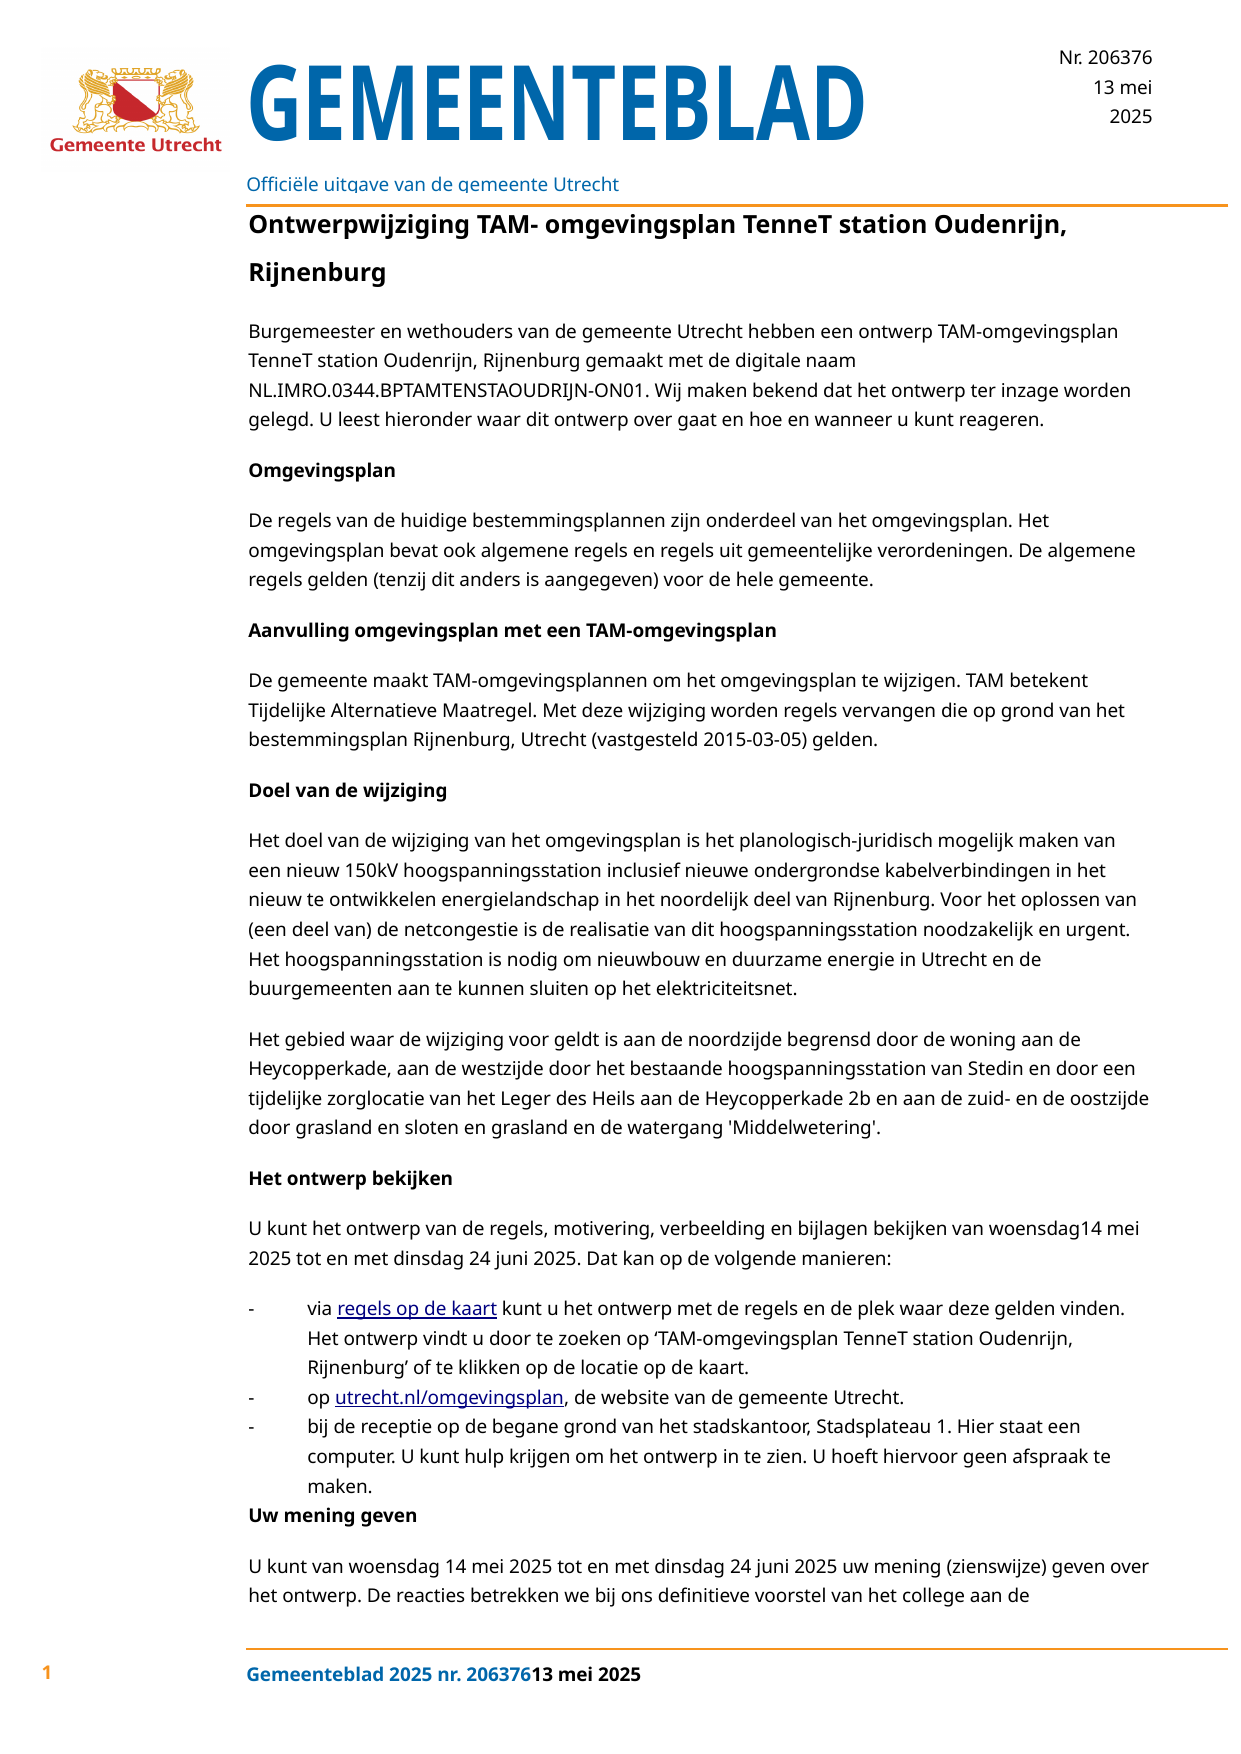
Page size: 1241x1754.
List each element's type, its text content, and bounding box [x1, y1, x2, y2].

text Omgevingsplan [248, 457, 1152, 483]
text Burgemeester en wethouders van de gemeente Utrecht hebben een ontwerp TAM-omgevingsplan TenneT station Oudenrijn, Rijnenburg gemaakt met de digitale naam NL.IMRO.0344.BPTAMTENSTAOUDRIJN-ON01. Wij maken bekend dat het ontwerp ter inzage worden gelegd. U leest hieronder waar dit ontwerp over gaat en hoe en wanneer u kunt reageren. [248, 318, 1152, 432]
text Het doel van de wijziging van het omgevingsplan is het planologisch-juridisch mogelijk maken van een nieuw 150kV hoogspanningsstation inclusief nieuwe ondergrondse kabelverbindingen in het nieuw te ontwikkelen energielandschap in het noordelijk deel van Rijnenburg. Voor het oplossen van (een deel van) de netcongestie is de realisatie van dit hoogspanningsstation noodzakelijk en urgent. Het hoogspanningsstation is nodig om nieuwbouw en duurzame energie in Utrecht en de buurgemeenten aan te kunnen sluiten op het elektriciteitsnet. [248, 827, 1152, 1001]
text Het ontwerp bekijken [248, 1165, 1152, 1191]
text Het gebied waar de wijziging voor geldt is aan de noordzijde begrensd door de woning aan de Heycopperkade, aan de westzijde door het bestaande hoogspanningsstation van Stedin en door een tijdelijke zorglocatie van het Leger des Heils aan de Heycopperkade 2b en aan de zuid- en de oostzijde door grasland en sloten en grasland en de watergang 'Middelwetering'. [248, 1026, 1152, 1140]
text U kunt van woensdag 14 mei 2025 tot en met dinsdag 24 juni 2025 uw mening (zienswijze) geven over het ontwerp. De reacties betrekken we bij ons definitieve voorstel van het college aan de [248, 1553, 1152, 1608]
text Uw mening geven [248, 1502, 1152, 1528]
text Doel van de wijziging [248, 777, 1152, 803]
picture [41, 47, 231, 172]
list bij de receptie op de begane grond van het stadskantoor, Stadsplateau 1. Hier staat een computer. U kunt hulp krijgen om het ontwerp in te zien. U hoeft hiervoor geen afspraak te maken. [248, 1414, 1152, 1499]
list via regels op de kaart kunt u het ontwerp met de regels en de plek waar deze gelden vinden. Het ontwerp vindt u door te zoeken op ‘TAM-omgevingsplan TenneT station Oudenrijn, Rijnenburg’ of te klikken op de locatie op de kaart. [248, 1295, 1152, 1380]
text Ontwerpwijziging TAM- omgevingsplan TenneT station Oudenrijn, Rijnenburg [248, 207, 1152, 288]
text De gemeente maakt TAM-omgevingsplannen om het omgevingsplan te wijzigen. TAM betekent Tijdelijke Alternatieve Maatregel. Met deze wijziging worden regels vervangen die op grond van het bestemmingsplan Rijnenburg, Utrecht (vastgesteld 2015-03-05) gelden. [248, 667, 1152, 752]
list op utrecht.nl/omgevingsplan, de website van de gemeente Utrecht. [248, 1384, 1152, 1410]
text U kunt het ontwerp van de regels, motivering, verbeelding en bijlagen bekijken van woensdag14 mei 2025 tot en met dinsdag 24 juni 2025. Dat kan op de volgende manieren: [248, 1215, 1152, 1271]
text De regels van de huidige bestemmingsplannen zijn onderdeel van het omgevingsplan. Het omgevingsplan bevat ook algemene regels en regels uit gemeentelijke verordeningen. De algemene regels gelden (tenzij dit anders is aangegeven) voor de hele gemeente. [248, 507, 1152, 592]
text Aanvulling omgevingsplan met een TAM-omgevingsplan [248, 617, 1152, 643]
